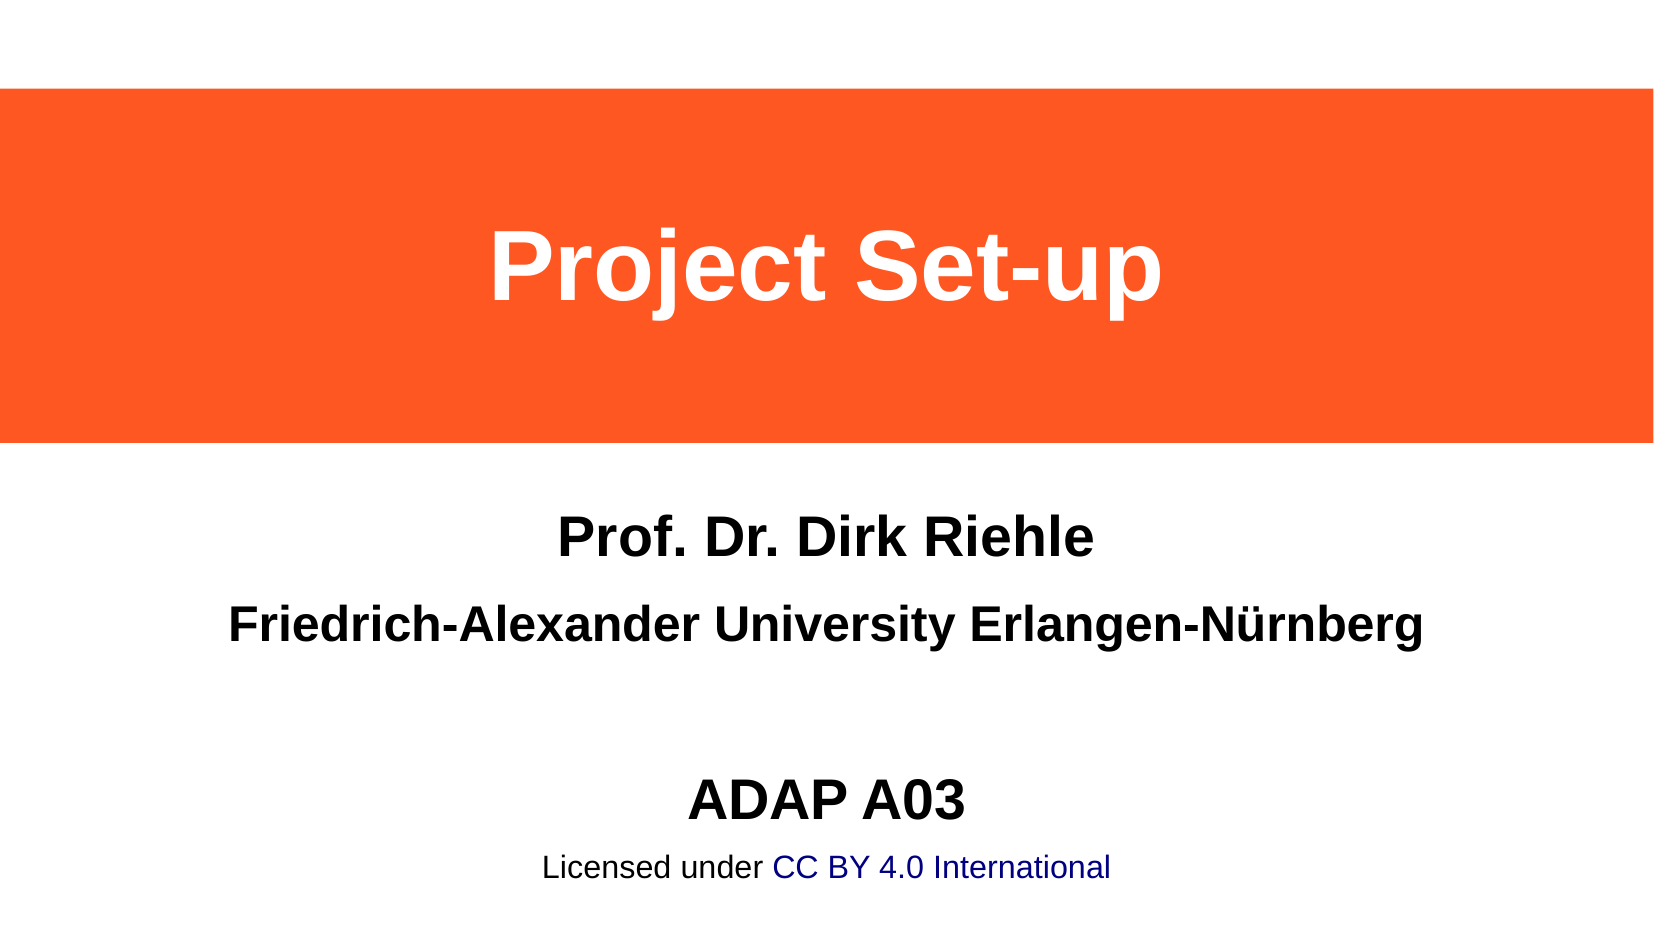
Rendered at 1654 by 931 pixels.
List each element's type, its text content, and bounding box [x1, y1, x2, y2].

subtitle Prof. Dr. Dirk Riehle Friedrich-Alexander University Erlangen-Nürnberg ADAP A03 Licensed under CC BY 4.0 International [29, 472, 1625, 886]
title Project Set-up [0, 88, 1654, 443]
